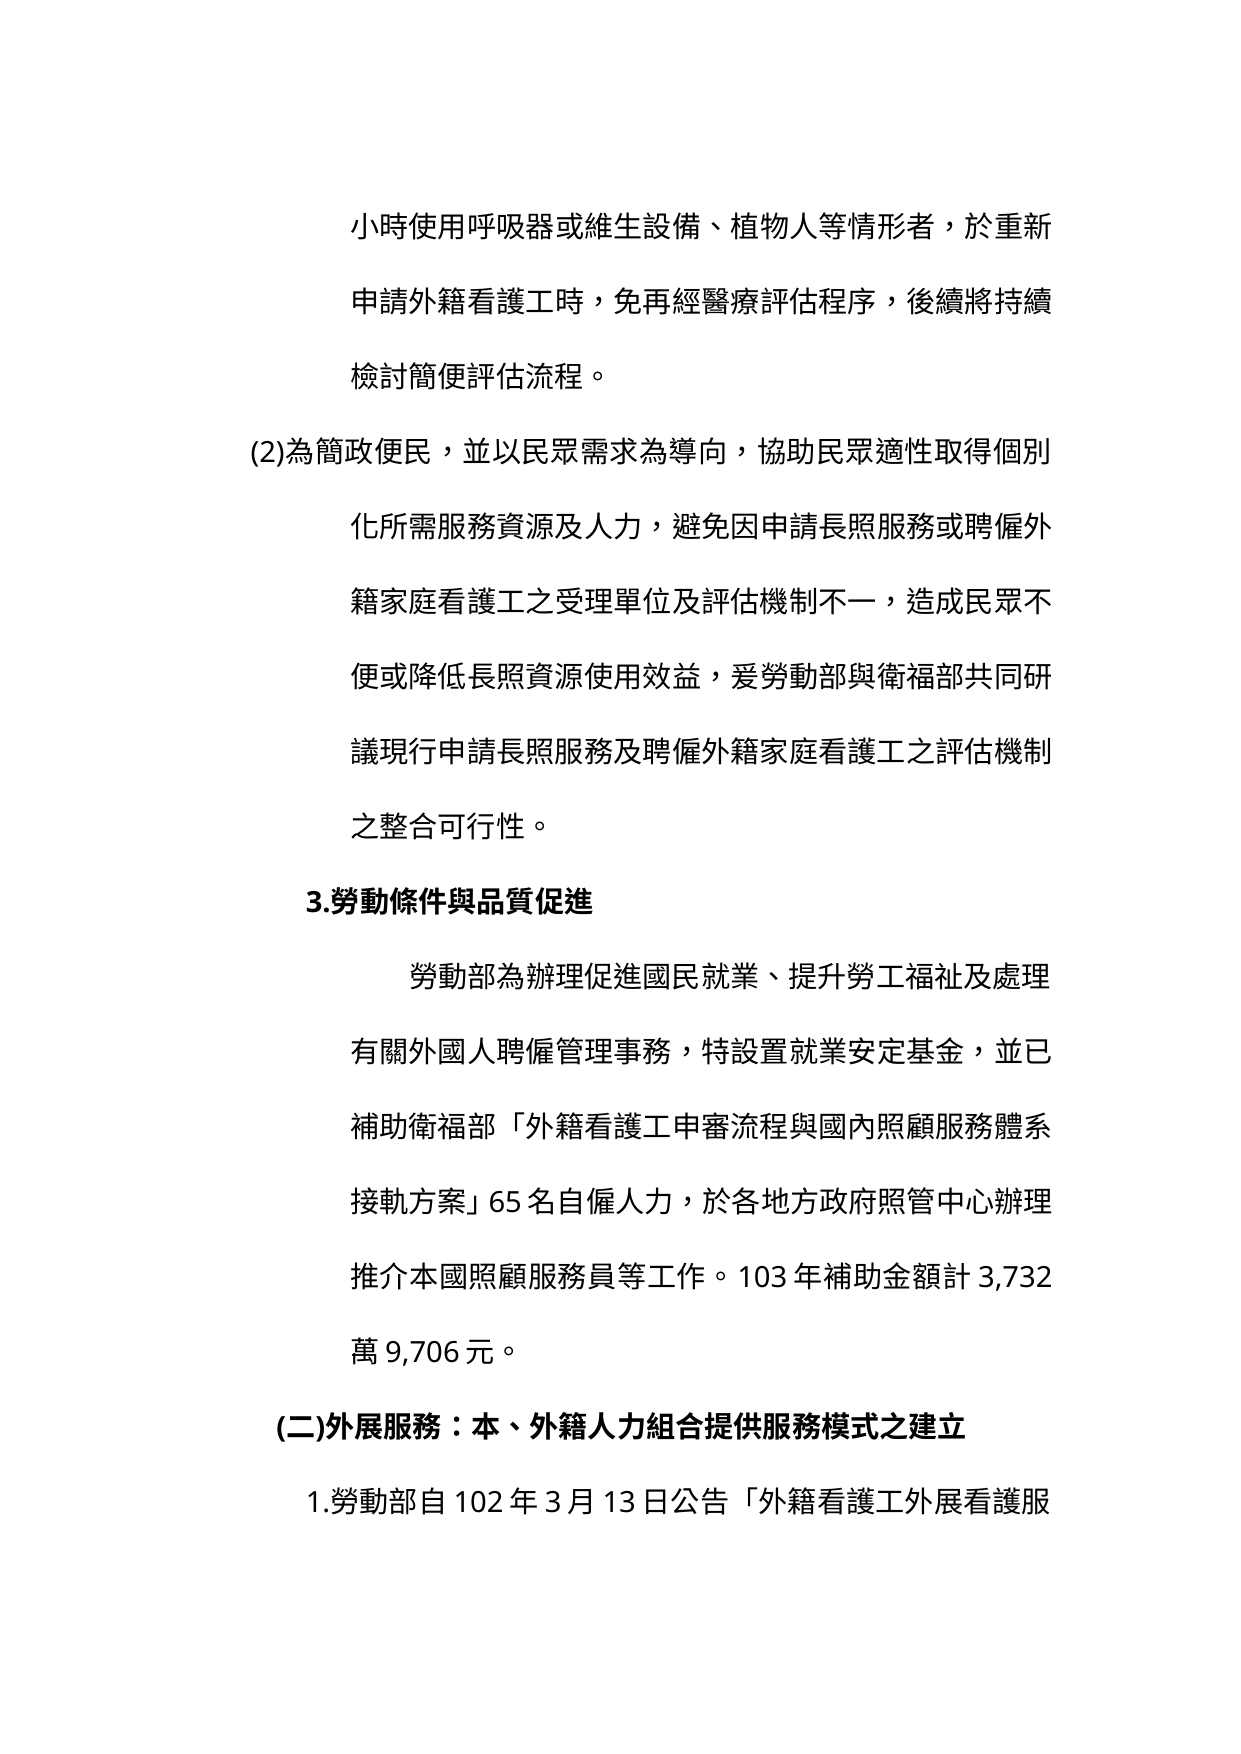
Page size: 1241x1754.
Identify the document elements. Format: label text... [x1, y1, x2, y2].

text 勞動部為辦理促進國民就業、提升勞工福祉及處理有關外國人聘僱管理事務，特設置就業安定基金，並已補助衛福部「外籍看護工申審流程與國內照顧服務體系接軌方案」65名自僱人力，於各地方政府照管中心辦理推介本國照顧服務員等工作。103年補助金額計3,732萬9,706元。 [350, 937, 1052, 1387]
text 3.勞動條件與品質促進 [306, 862, 1053, 937]
text (2)為簡政便民，並以民眾需求為導向，協助民眾適性取得個別化所需服務資源及人力，避免因申請長照服務或聘僱外籍家庭看護工之受理單位及評估機制不一，造成民眾不便或降低長照資源使用效益，爰勞動部與衛福部共同研議現行申請長照服務及聘僱外籍家庭看護工之評估機制之整合可行性。 [187, 412, 1052, 862]
text 1.勞動部自102年3月13日公告「外籍看護工外展看護服 [306, 1462, 1053, 1537]
text 小時使用呼吸器或維生設備、植物人等情形者，於重新申請外籍看護工時，免再經醫療評估程序，後續將持續檢討簡便評估流程。 [187, 187, 1052, 412]
text (二)外展服務：本、外籍人力組合提供服務模式之建立 [276, 1387, 1052, 1462]
